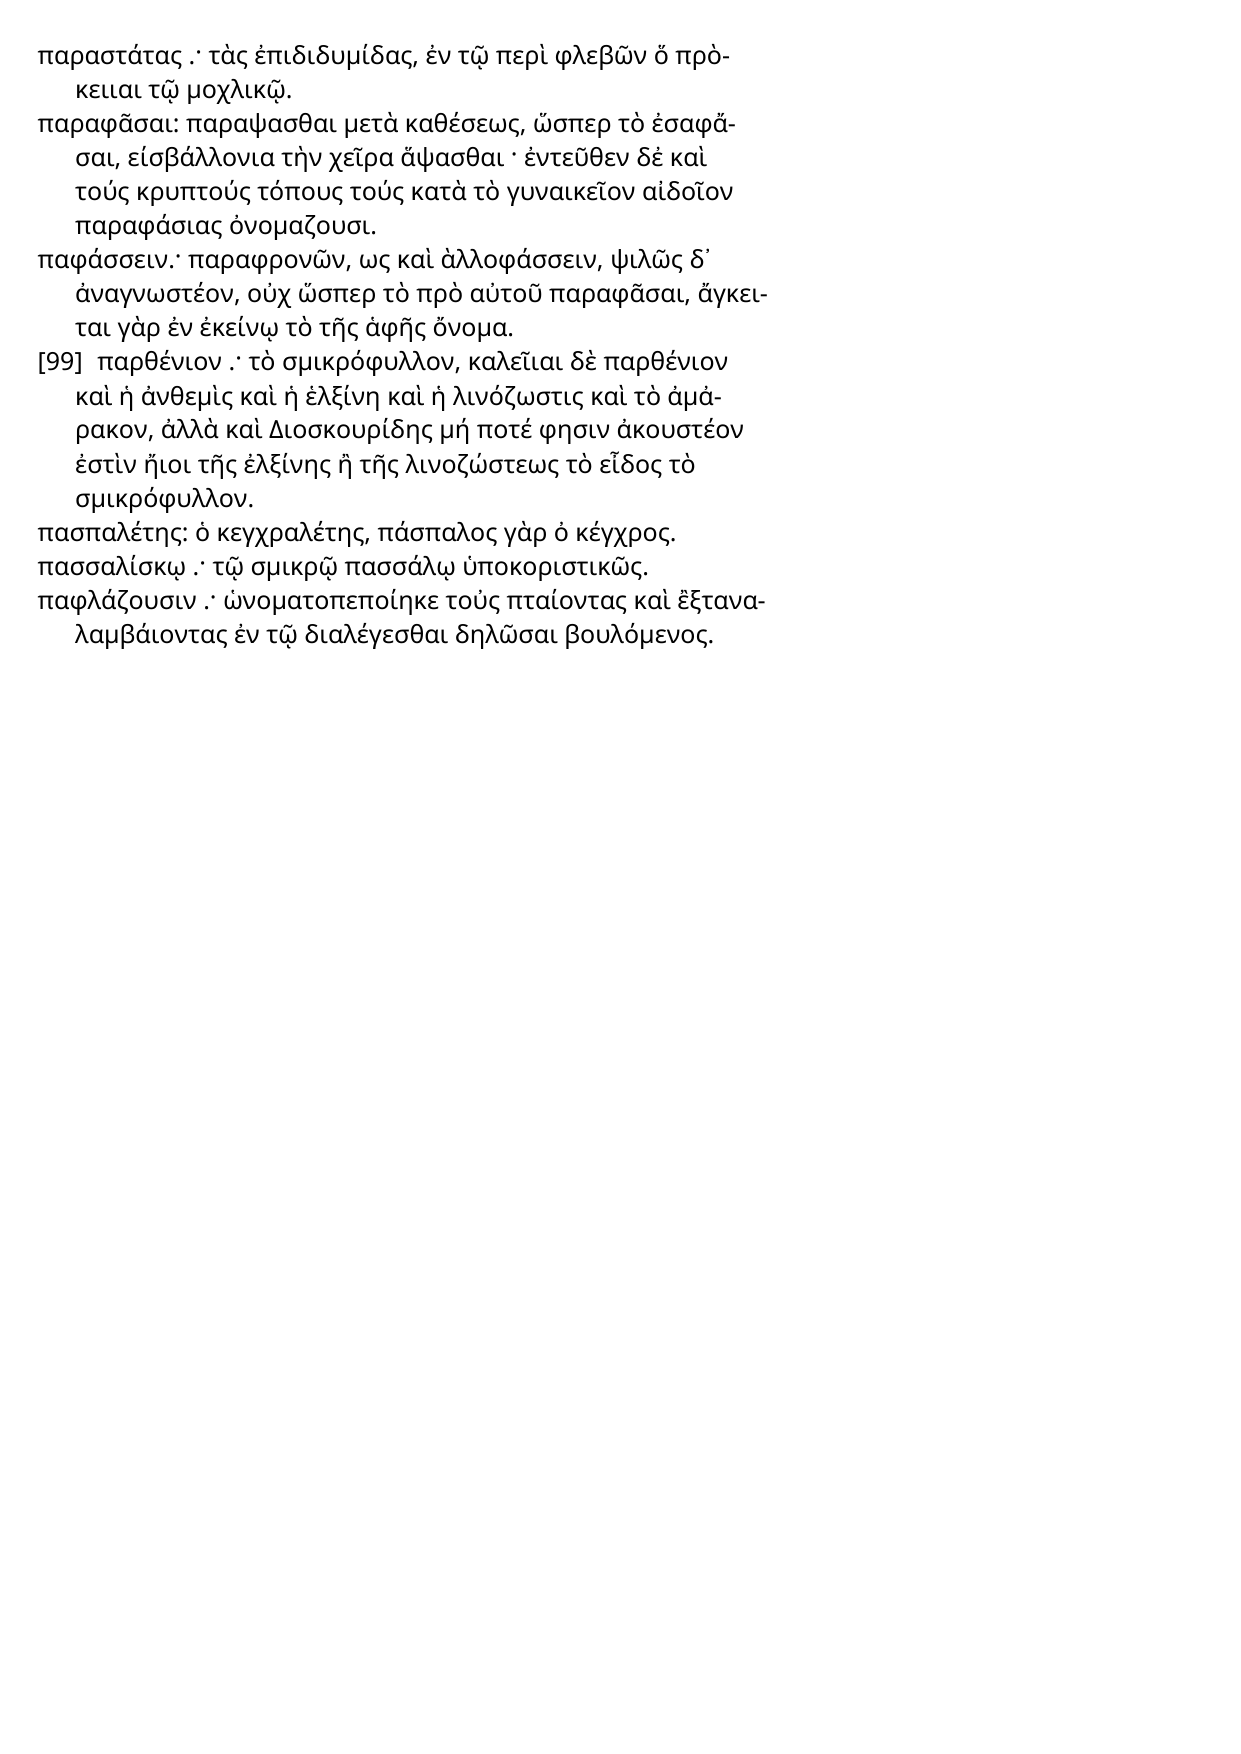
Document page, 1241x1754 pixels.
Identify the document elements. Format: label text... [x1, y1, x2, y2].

text πασπαλέτης: ὁ κεγχραλέτης, πάσπαλος γὰρ ὀ κέγχρος. πασσαλίσκῳ .· τῷ σμικρῷ πασσάλῳ ὑποκοριστικῶς. [37, 514, 1203, 582]
text παραφᾶσαι: παραψασθαι μετὰ καθέσεως, ὥσπερ τὸ ἐσαφἄ- σαι, είσβάλλονια τὴν χεῖρα ἅψασθαι · ἐντεῦθεν δἐ καὶ τούς κρυπτούς τόπους τούς κατὰ τὸ γυναικεῖον αἰδοῖον παραφάσιας ὀνομαζουσι. [37, 106, 1203, 242]
text [99] παρθένιον .· τὸ σμικρόφυλλον, καλεῖιαι δὲ παρθένιον καὶ ἡ ἀνθεμὶς καὶ ἡ ἑλξίνη καὶ ἡ λινόζωστις καὶ τὸ ἀμἀ- ρακον, ἀλλὰ καὶ Διοσκουρίδης μή ποτέ φησιν ἀκουστέον ἐστὶν ἤιοι τῆς ἐλξίνης ἢ τῆς λινοζώστεως τὸ εἶδος τὸ σμικρόφυλλον. [37, 344, 1203, 514]
text παραστάτας .· τὰς ἐπιδιδυμίδας, ἐν τῷ περὶ φλεβῶν ὅ πρὸ- κειιαι τῷ μοχλικῷ. [37, 37, 1203, 106]
text παφάσσειν.· παραφρονῶν, ως καὶ ὰλλοφάσσειν, ψιλῶς δ᾽ ἀναγνωστέον, οὐχ ὥσπερ τὸ πρὸ αὐτοῦ παραφᾶσαι, ἄγκει- ται γὰρ ἐν ἐκείνῳ τὸ τῆς ἁφῆς ὄνομα. [37, 242, 1203, 344]
text παφλάζουσιν .· ὡνοματοπεποίηκε τοὐς πταίοντας καὶ ἒξτανα- λαμβάιοντας ἐν τῷ διαλέγεσθαι δηλῶσαι βουλόμενος. [37, 582, 1203, 651]
